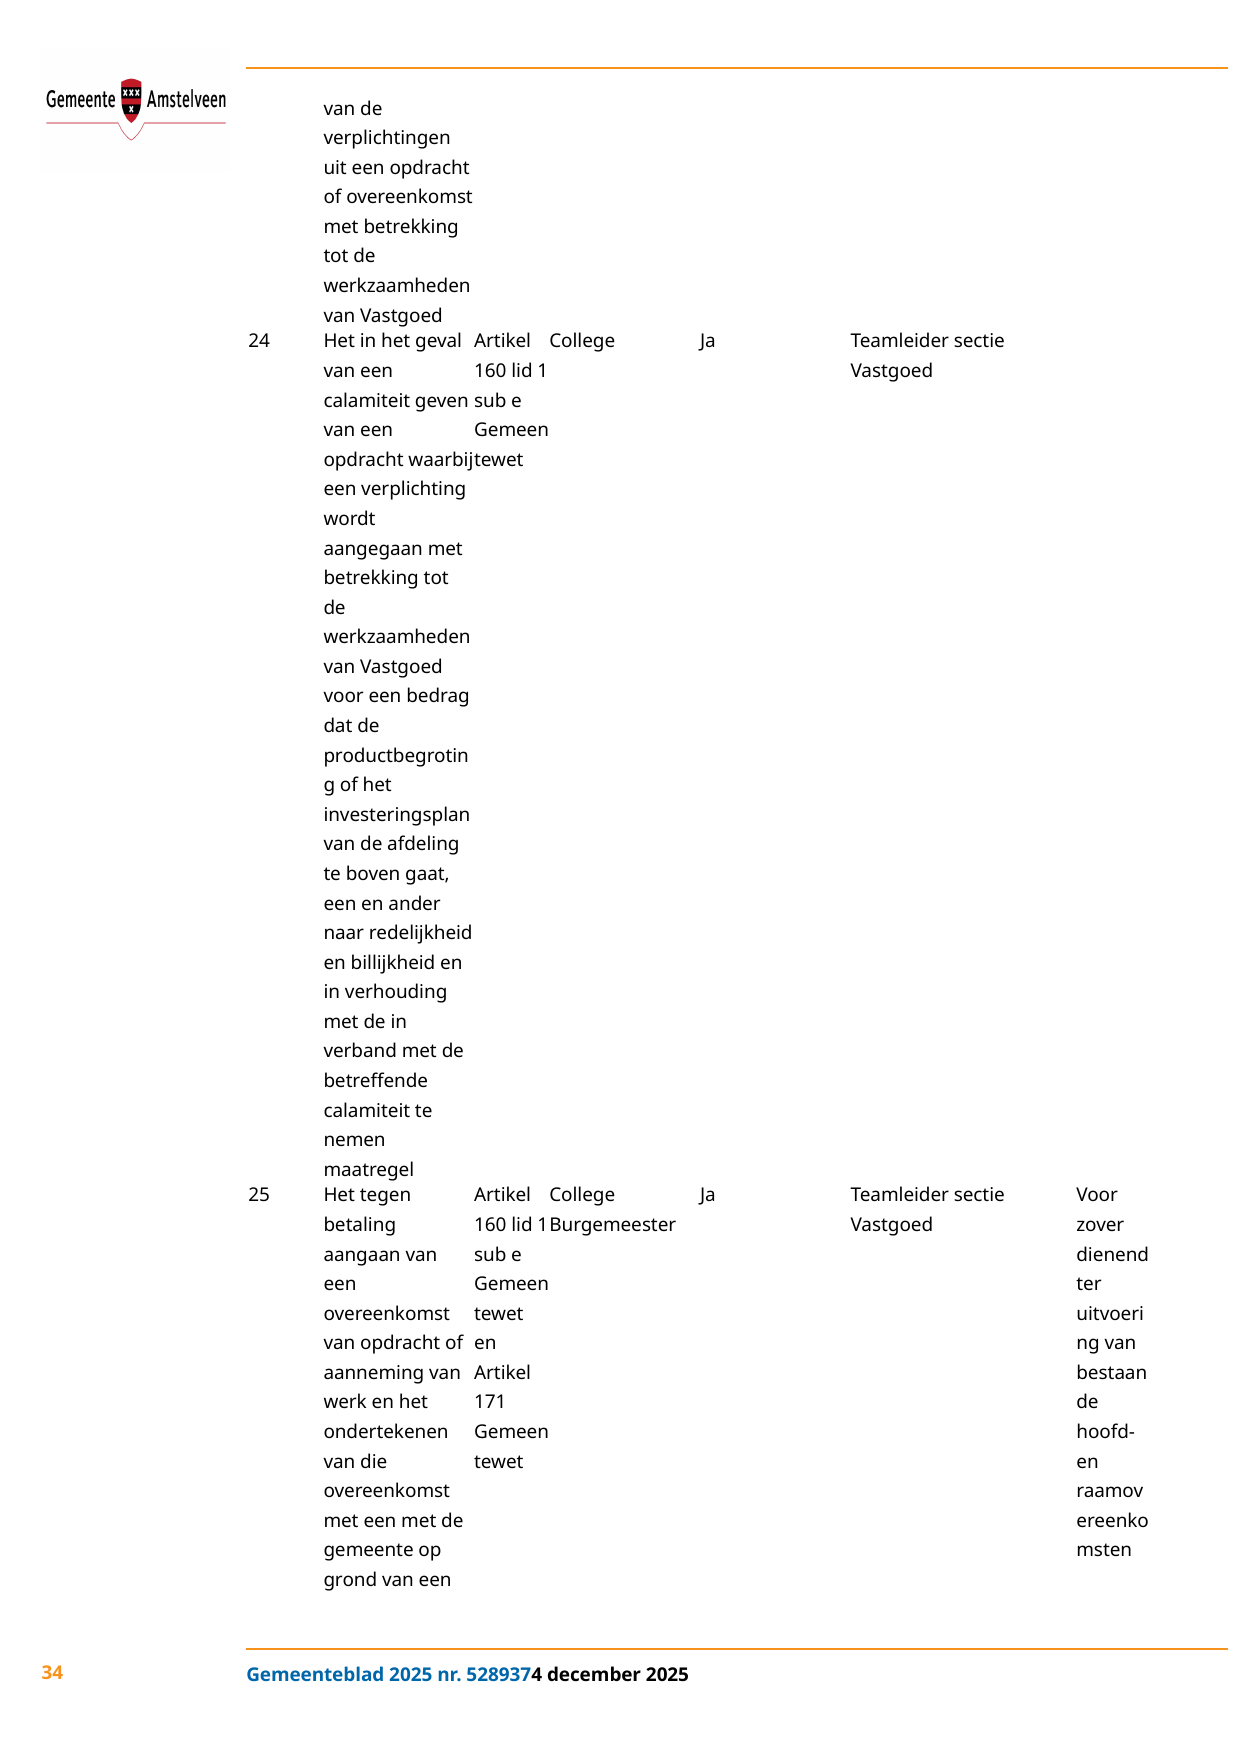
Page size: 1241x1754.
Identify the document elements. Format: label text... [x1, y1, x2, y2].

table_cell [700, 95, 850, 328]
table_cell Voor zover dienend ter uitvoering van bestaande hoofd- en raamovereenkomsten [1076, 1182, 1152, 1592]
table_cell College Burgemeester [549, 1182, 700, 1592]
table_cell Artikel 160 lid 1 sub e Gemeentewet en Artikel 171 Gemeentewet [474, 1182, 549, 1592]
table_cell Teamleider sectie Vastgoed [850, 1182, 1076, 1592]
table_cell [1076, 328, 1152, 1182]
table_cell [248, 95, 323, 328]
table_cell Het in het geval van een calamiteit geven van een opdracht waarbij een verplichting wordt aangegaan met betrekking tot de werkzaamheden van Vastgoed voor een bedrag dat de productbegroting of het investeringsplan van de afdeling te boven gaat, een en ander naar redelijkheid en billijkheid en in verhouding met de in verband met de betreffende calamiteit te nemen maatregel [323, 328, 474, 1182]
table_cell Ja [700, 1182, 850, 1592]
table_cell Teamleider sectie Vastgoed [850, 328, 1076, 1182]
table_cell Artikel 160 lid 1 sub e Gemeentewet [474, 328, 549, 1182]
table_cell College [549, 328, 700, 1182]
table_cell [549, 95, 700, 328]
table_cell 24 [248, 328, 323, 1182]
table_cell [474, 95, 549, 328]
table_cell van de verplichtingen uit een opdracht of overeenkomst met betrekking tot de werkzaamheden van Vastgoed [323, 95, 474, 328]
table_cell 25 [248, 1182, 323, 1592]
table_cell [1076, 95, 1152, 328]
picture [41, 47, 231, 172]
table_cell [850, 95, 1076, 328]
table_cell Ja [700, 328, 850, 1182]
table_cell Het tegen betaling aangaan van een overeenkomst van opdracht of aanneming van werk en het ondertekenen van die overeenkomst met een met de gemeente op grond van een [323, 1182, 474, 1592]
